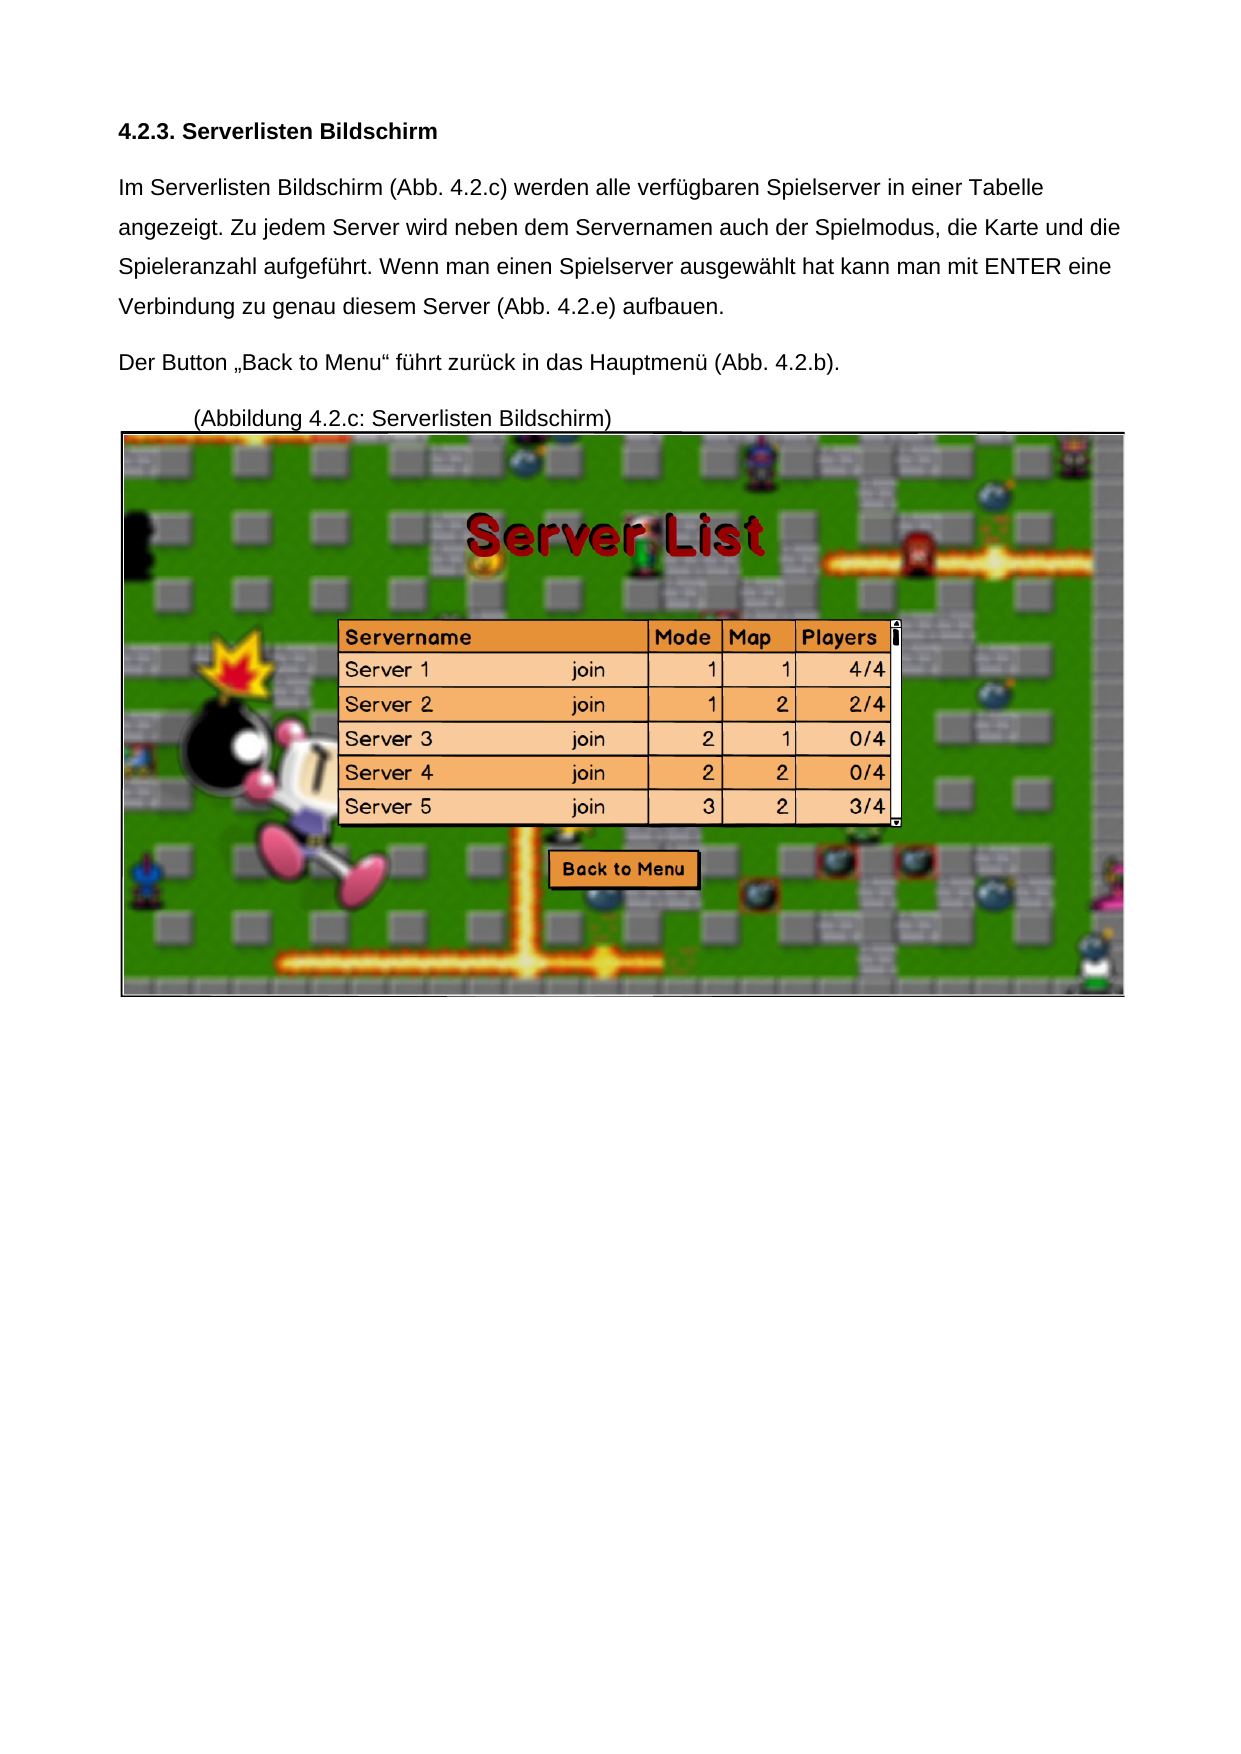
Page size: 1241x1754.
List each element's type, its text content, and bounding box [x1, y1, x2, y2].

text Der Button „Back to Menu“ führt zurück in das Hauptmenü (Abb. 4.2.b). [118, 349, 1122, 375]
text Im Serverlisten Bildschirm (Abb. 4.2.c) werden alle verfügbaren Spielserver in einer Tabelle angezeigt. Zu jedem Server wird neben dem Servernamen auch der Spielmodus, die Karte und die Spieleranzahl aufgeführt. Wenn man einen Spielserver ausgewählt hat kann man mit ENTER eine Verbindung zu genau diesem Server (Abb. 4.2.e) aufbauen. [118, 174, 1122, 319]
text 4.2.3. Serverlisten Bildschirm [118, 118, 1122, 144]
text (Abbildung 4.2.c: Serverlisten Bildschirm) [118, 405, 1122, 431]
